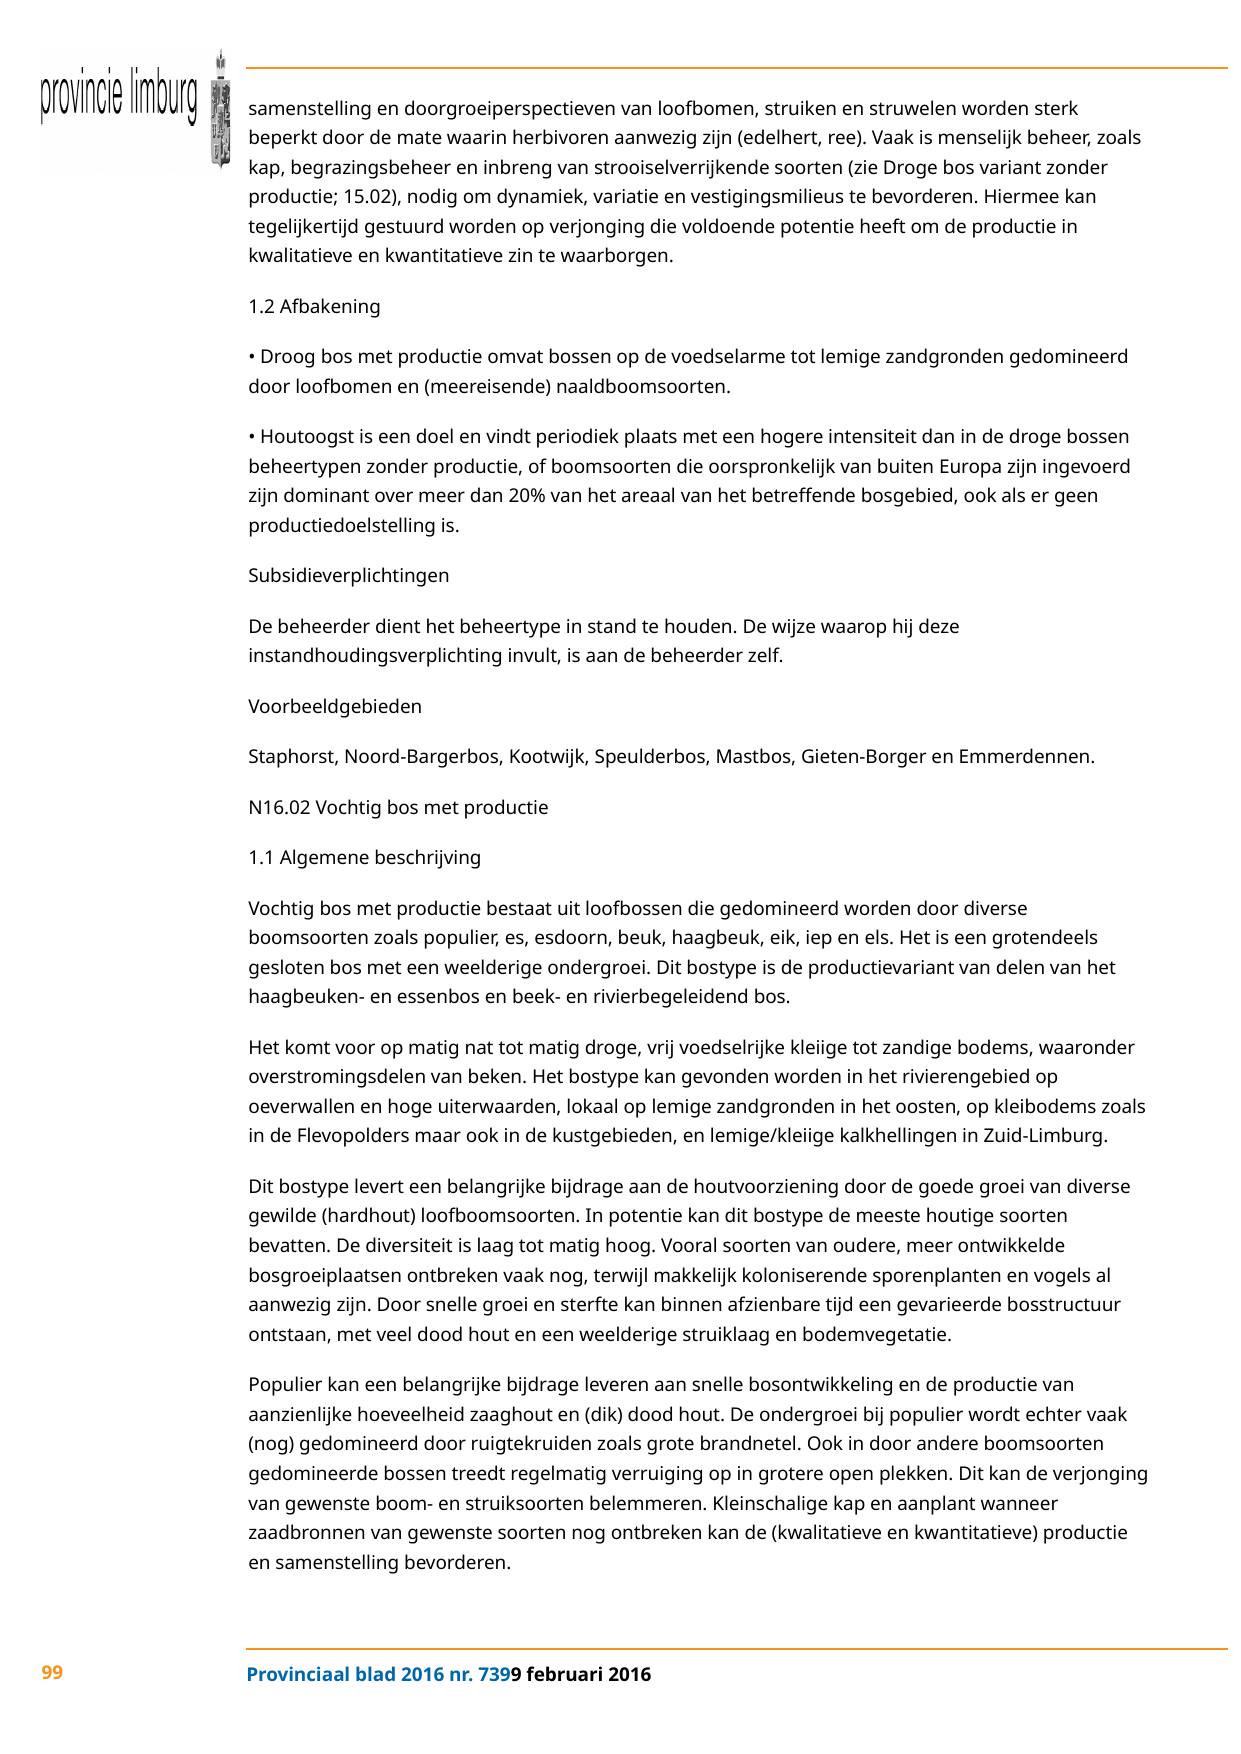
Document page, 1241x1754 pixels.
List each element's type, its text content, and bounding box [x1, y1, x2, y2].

text Populier kan een belangrijke bijdrage leveren aan snelle bosontwikkeling en de productie van aanzienlijke hoeveelheid zaaghout en (dik) dood hout. De ondergroei bij populier wordt echter vaak (nog) gedomineerd door ruigtekruiden zoals grote brandnetel. Ook in door andere boomsoorten gedomineerde bossen treedt regelmatig verruiging op in grotere open plekken. Dit kan de verjonging van gewenste boom- en struiksoorten belemmeren. Kleinschalige kap en aanplant wanneer zaadbronnen van gewenste soorten nog ontbreken kan de (kwalitatieve en kwantitatieve) productie en samenstelling bevorderen. [248, 1371, 1152, 1575]
text Vochtig bos met productie bestaat uit loofbossen die gedomineerd worden door diverse boomsoorten zoals populier, es, esdoorn, beuk, haagbeuk, eik, iep en els. Het is een grotendeels gesloten bos met een weelderige ondergroei. Dit bostype is de productievariant van delen van het haagbeuken- en essenbos en beek- en rivierbegeleidend bos. [248, 895, 1152, 1009]
text Het komt voor op matig nat tot matig droge, vrij voedselrijke kleiige tot zandige bodems, waaronder overstromingsdelen van beken. Het bostype kan gevonden worden in het rivierengebied op oeverwallen en hoge uiterwaarden, lokaal op lemige zandgronden in het oosten, op kleibodems zoals in de Flevopolders maar ook in de kustgebieden, en lemige/kleiige kalkhellingen in Zuid-Limburg. [248, 1034, 1152, 1148]
text Staphorst, Noord-Bargerbos, Kootwijk, Speulderbos, Mastbos, Gieten-Borger en Emmerdennen. [248, 743, 1152, 769]
text N16.02 Vochtig bos met productie [248, 794, 1152, 820]
text samenstelling en doorgroeiperspectieven van loofbomen, struiken en struwelen worden sterk beperkt door de mate waarin herbivoren aanwezig zijn (edelhert, ree). Vaak is menselijk beheer, zoals kap, begrazingsbeheer en inbreng van strooiselverrijkende soorten (zie Droge bos variant zonder productie; 15.02), nodig om dynamiek, variatie en vestigingsmilieus te bevorderen. Hiermee kan tegelijkertijd gestuurd worden op verjonging die voldoende potentie heeft om de productie in kwalitatieve en kwantitatieve zin te waarborgen. [248, 95, 1152, 268]
text Dit bostype levert een belangrijke bijdrage aan de houtvoorziening door de goede groei van diverse gewilde (hardhout) loofboomsoorten. In potentie kan dit bostype de meeste houtige soorten bevatten. De diversiteit is laag tot matig hoog. Vooral soorten van oudere, meer ontwikkelde bosgroeiplaatsen ontbreken vaak nog, terwijl makkelijk koloniserende sporenplanten en vogels al aanwezig zijn. Door snelle groei en sterfte kan binnen afzienbare tijd een gevarieerde bosstructuur ontstaan, met veel dood hout en een weelderige struiklaag en bodemvegetatie. [248, 1173, 1152, 1347]
text De beheerder dient het beheertype in stand te houden. De wijze waarop hij deze instandhoudingsverplichting invult, is aan de beheerder zelf. [248, 613, 1152, 668]
text Voorbeeldgebieden [248, 693, 1152, 719]
text 1.2 Afbakening [248, 293, 1152, 319]
text 1.1 Algemene beschrijving [248, 844, 1152, 870]
text • Droog bos met productie omvat bossen op de voedselarme tot lemige zandgronden gedomineerd door loofbomen en (meereisende) naaldboomsoorten. [248, 343, 1152, 399]
picture [41, 47, 231, 172]
text • Houtoogst is een doel en vindt periodiek plaats met een hogere intensiteit dan in de droge bossen beheertypen zonder productie, of boomsoorten die oorspronkelijk van buiten Europa zijn ingevoerd zijn dominant over meer dan 20% van het areaal van het betreffende bosgebied, ook als er geen productiedoelstelling is. [248, 423, 1152, 538]
text Subsidieverplichtingen [248, 563, 1152, 588]
